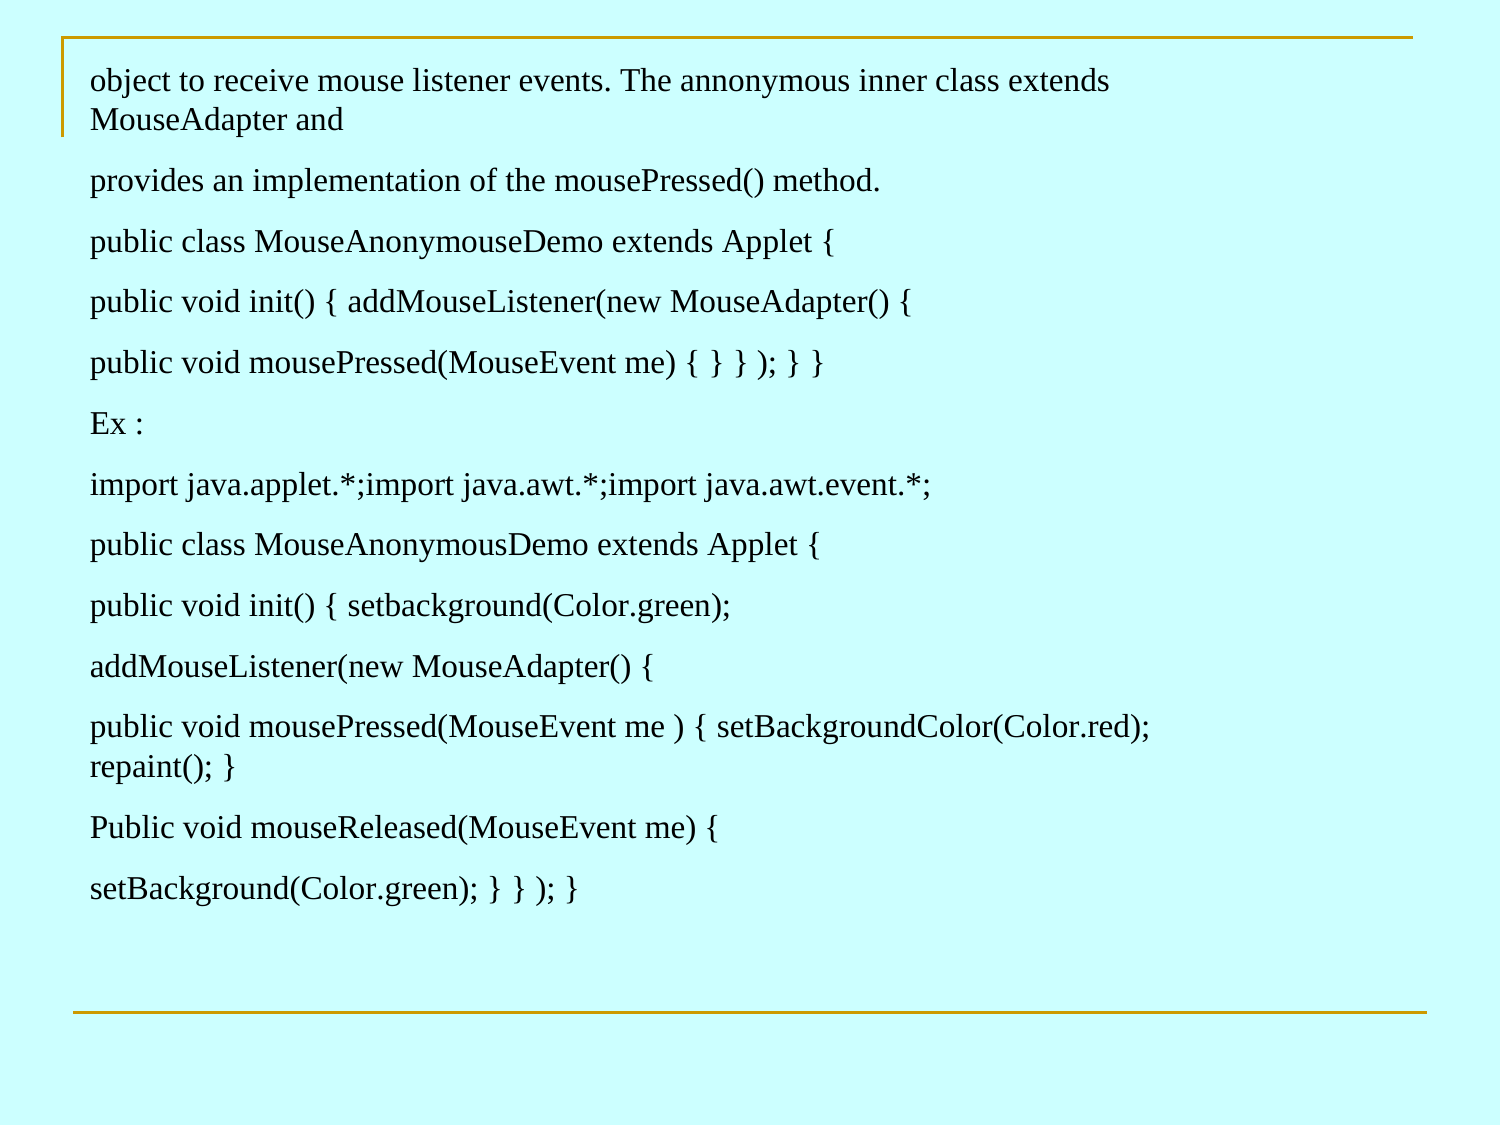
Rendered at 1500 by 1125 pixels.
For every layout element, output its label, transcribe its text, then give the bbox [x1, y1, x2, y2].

text_box object to receive mouse listener events. The annonymous inner class extends MouseAdapter and provides an implementation of the mousePressed() method. public class MouseAnonymouseDemo extends Applet { public void init() { addMouseListener(new MouseAdapter() { public void mousePressed(MouseEvent me) { } } ); } } Ex : import java.applet.*;import java.awt.*;import java.awt.event.*; public class MouseAnonymousDemo extends Applet { public void init() { setbackground(Color.green); addMouseListener(new MouseAdapter() { public void mousePressed(MouseEvent me ) { setBackgroundColor(Color.red); repaint(); } Public void mouseReleased(MouseEvent me) { setBackground(Color.green); } } ); } [75, 49, 1320, 975]
